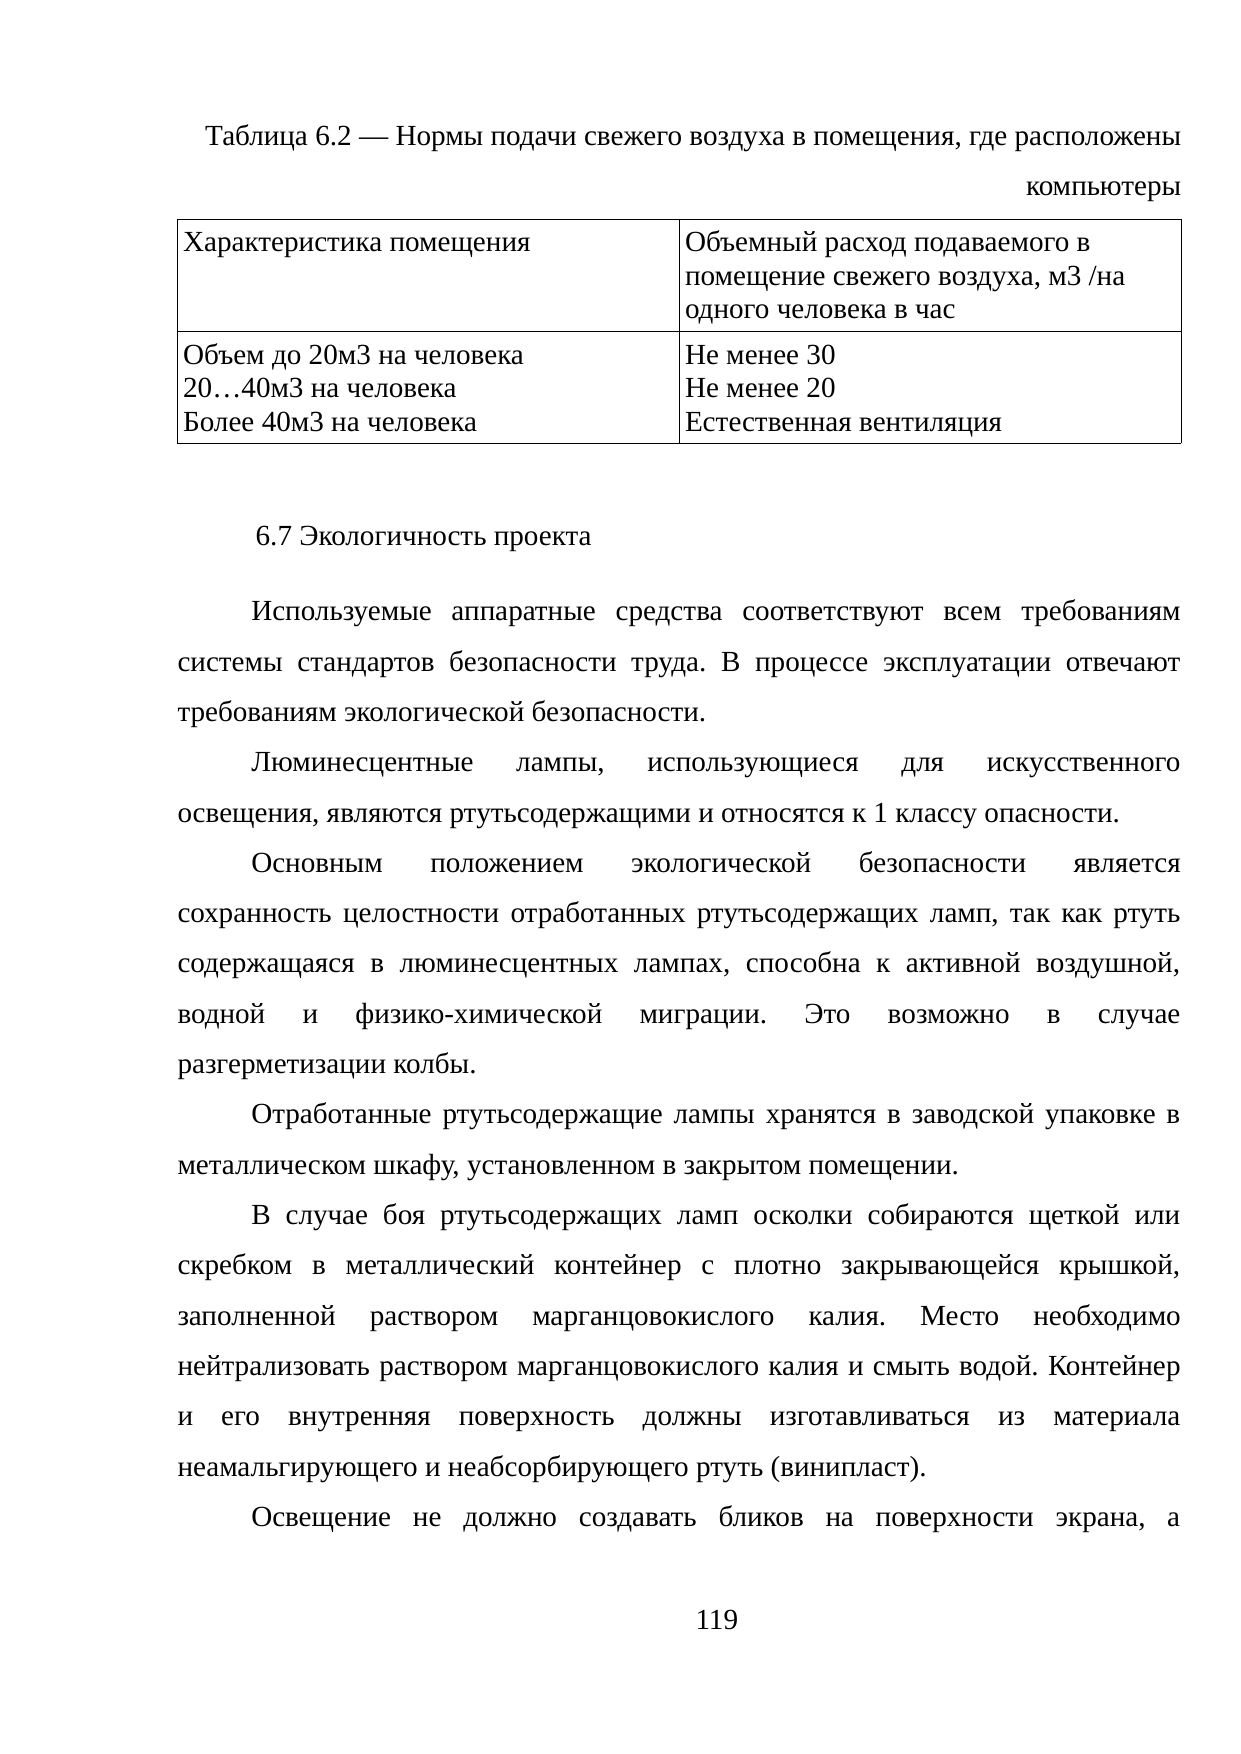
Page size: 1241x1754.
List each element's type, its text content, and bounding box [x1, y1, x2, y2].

text Люминесцентные лампы, использующиеся для искусственного освещения, являются ртутьсодержащими и относятся к 1 классу опасности. [177, 744, 1181, 828]
subtitle Экологичность проекта [248, 518, 1181, 552]
text Основным положением экологической безопасности является сохранность целостности отработанных ртутьсодержащих ламп, так как ртуть содержащаяся в люминесцентных лампах, способна к активной воздушной, водной и физико-химической миграции. Это возможно в случае разгерметизации колбы. [177, 845, 1181, 1080]
text Освещение не должно создавать бликов на поверхности экрана, а [177, 1499, 1181, 1533]
text В случае боя ртутьсодержащих ламп осколки собираются щеткой или скребком в металлический контейнер с плотно закрывающейся крышкой, заполненной раствором марганцовокислого калия. Место необходимо нейтрализовать раствором марганцовокислого калия и смыть водой. Контейнер и его внутренняя поверхность должны изготавливаться из материала неамальгирующего и неабсорбирующего ртуть (винипласт). [177, 1197, 1181, 1482]
text Используемые аппаратные средства соответствуют всем требованиям системы стандартов безопасности труда. В процессе эксплуатации отвечают требованиям экологической безопасности. [177, 593, 1181, 728]
table_cell Не менее 30 Не менее 20 Естественная вентиляция [680, 332, 1181, 443]
table_cell Объем до 20м3 на человека 20…40м3 на человека Более 40м3 на человека [178, 332, 679, 443]
text Отработанные ртутьсодержащие лампы хранятся в заводской упаковке в металлическом шкафу, установленном в закрытом помещении. [177, 1097, 1181, 1180]
text Таблица 6.2 — Нормы подачи свежего воздуха в помещения, где расположены компьютеры [177, 118, 1181, 202]
table_header Характеристика помещения [178, 220, 679, 331]
table_header Объемный расход подаваемого в помещение свежего воздуха, м3 /на одного человека в час [680, 220, 1181, 331]
